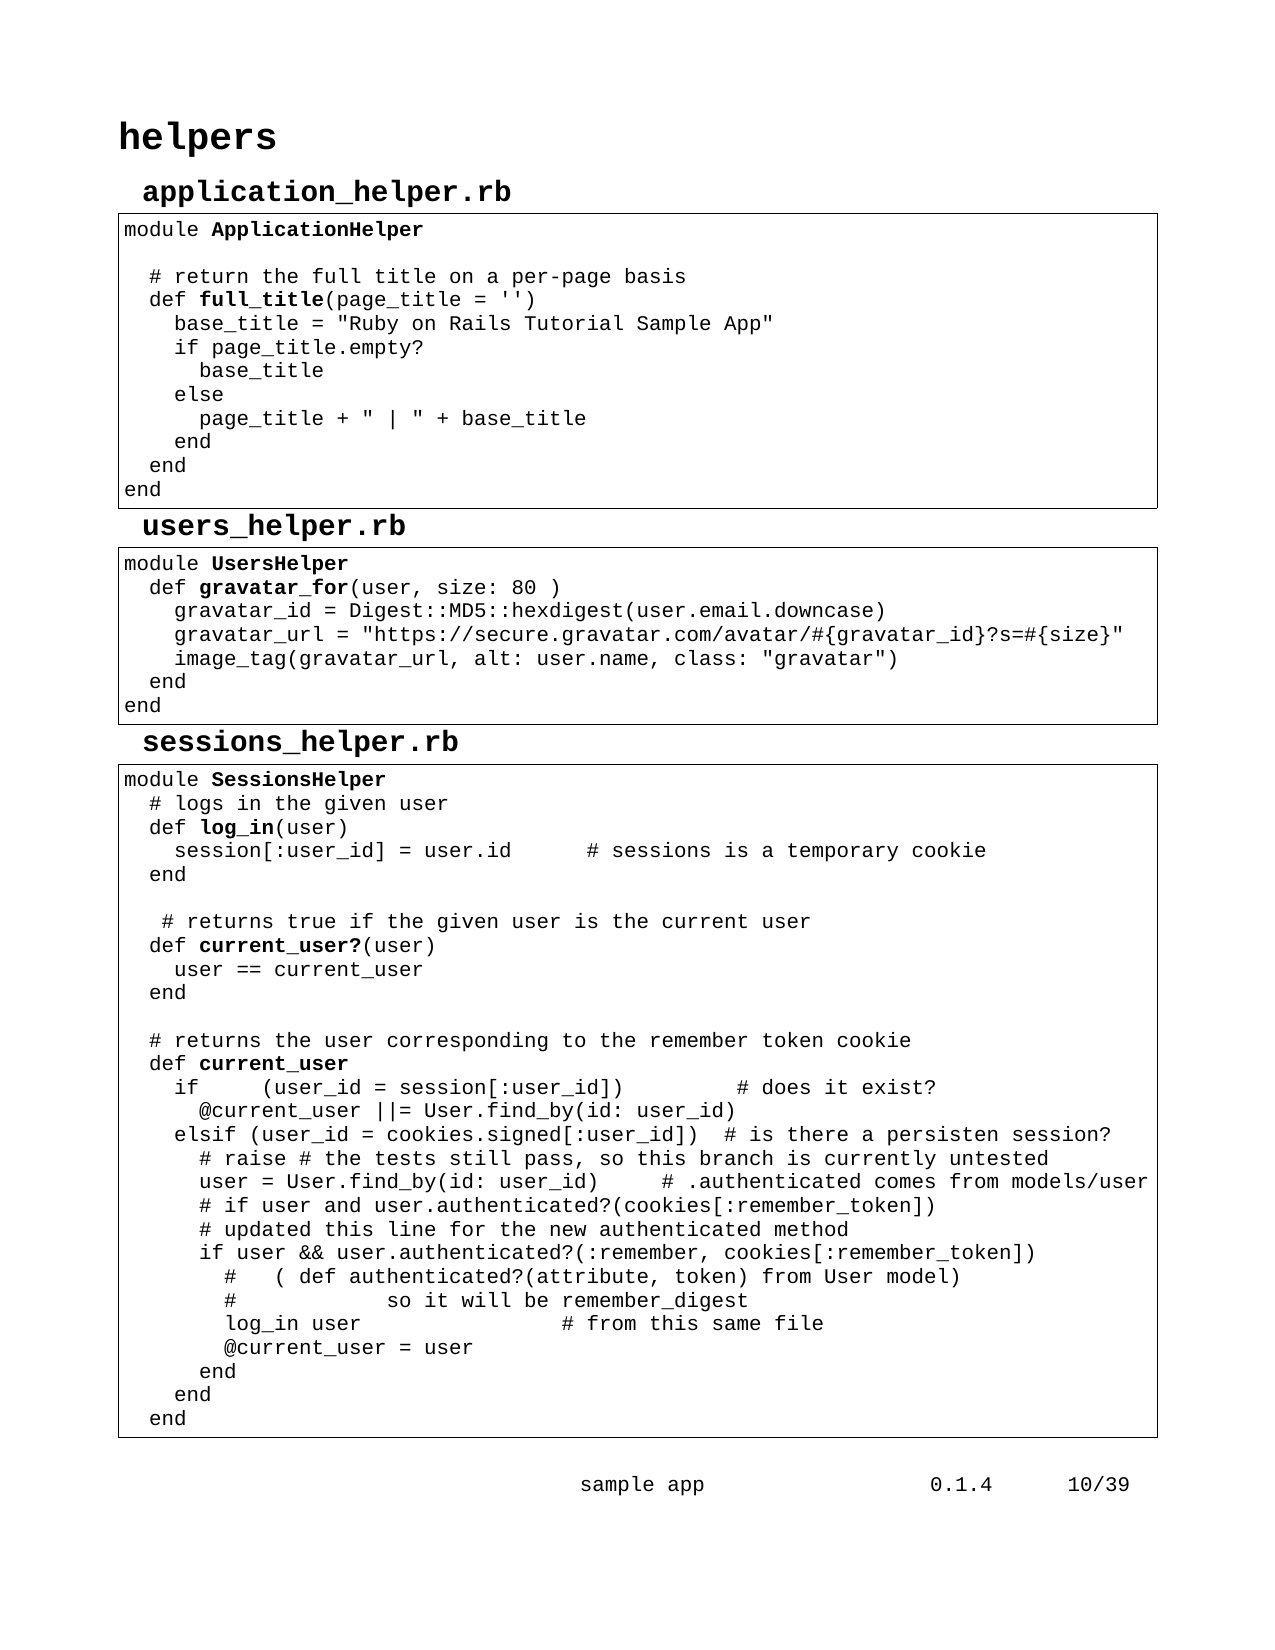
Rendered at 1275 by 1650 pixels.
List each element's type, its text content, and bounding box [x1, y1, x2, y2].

subtitle sessions_helper.rb [142, 727, 1157, 761]
subtitle application_helper.rb [142, 176, 1157, 210]
subtitle helpers [118, 118, 1157, 161]
table_header module ApplicationHelper # return the full title on a per-page basis def full_title(page_title = '') base_title = "Ruby on Rails Tutorial Sample App" if page_title.empty? base_title else page_title + " | " + base_title end end end [119, 214, 1157, 508]
table_header module SessionsHelper # logs in the given user def log_in(user) session[:user_id] = user.id # sessions is a temporary cookie end # returns true if the given user is the current user def current_user?(user) user == current_user end # returns the user corresponding to the remember token cookie def current_user if (user_id = session[:user_id]) # does it exist? @current_user ||= User.find_by(id: user_id) elsif (user_id = cookies.signed[:user_id]) # is there a persisten session? # raise # the tests still pass, so this branch is currently untested user = User.find_by(id: user_id) # .authenticated comes from models/user # if user and user.authenticated?(cookies[:remember_token]) # updated this line for the new authenticated method if user && user.authenticated?(:remember, cookies[:remember_token]) # ( def authenticated?(attribute, token) from User model) # so it will be remember_digest log_in user # from this same file @current_user = user end end end [119, 765, 1157, 1437]
subtitle users_helper.rb [142, 511, 1157, 544]
table_header module UsersHelper def gravatar_for(user, size: 80 ) gravatar_id = Digest::MD5::hexdigest(user.email.downcase) gravatar_url = "https://secure.gravatar.com/avatar/#{gravatar_id}?s=#{size}" image_tag(gravatar_url, alt: user.name, class: "gravatar") end end [119, 548, 1157, 724]
